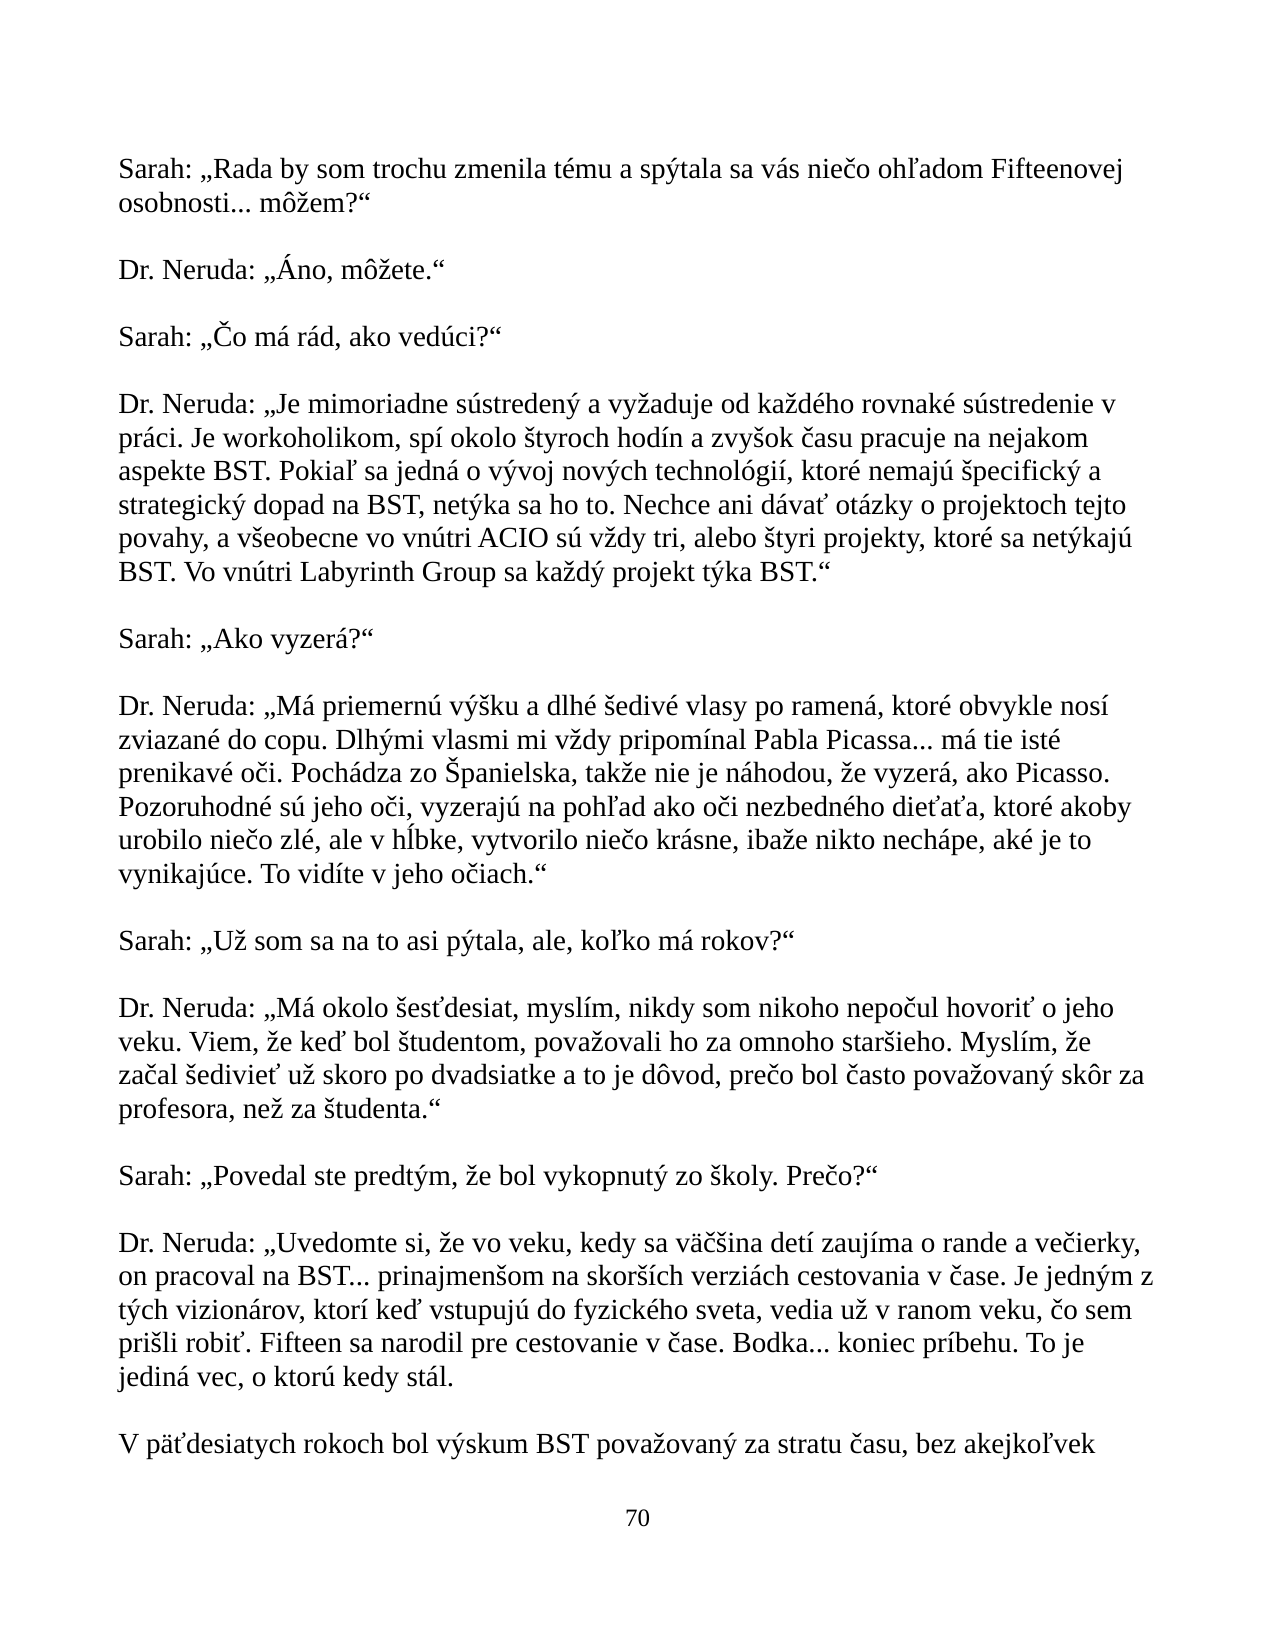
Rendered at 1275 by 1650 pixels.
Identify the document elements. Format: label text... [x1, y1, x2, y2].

text Sarah: „Rada by som trochu zmenila tému a spýtala sa vás niečo ohľadom Fifteenovej osobnosti... môžem?“ Dr. Neruda: „Áno, môžete.“ Sarah: „Čo má rád, ako vedúci?“ Dr. Neruda: „Je mimoriadne sústredený a vyžaduje od každého rovnaké sústredenie v práci. Je workoholikom, spí okolo štyroch hodín a zvyšok času pracuje na nejakom aspekte BST. Pokiaľ sa jedná o vývoj nových technológií, ktoré nemajú špecifický a strategický dopad na BST, netýka sa ho to. Nechce ani dávať otázky o projektoch tejto povahy, a všeobecne vo vnútri ACIO sú vždy tri, alebo štyri projekty, ktoré sa netýkajú BST. Vo vnútri Labyrinth Group sa každý projekt týka BST.“ Sarah: „Ako vyzerá?“ Dr. Neruda: „Má priemernú výšku a dlhé šedivé vlasy po ramená, ktoré obvykle nosí zviazané do copu. Dlhými vlasmi mi vždy pripomínal Pabla Picassa... má tie isté prenikavé oči. Pochádza zo Španielska, takže nie je náhodou, že vyzerá, ako Picasso. Pozoruhodné sú jeho oči, vyzerajú na pohľad ako oči nezbedného dieťaťa, ktoré akoby urobilo niečo zlé, ale v hĺbke, vytvorilo niečo krásne, ibaže nikto nechápe, aké je to vynikajúce. To vidíte v jeho očiach.“ Sarah: „Už som sa na to asi pýtala, ale, koľko má rokov?“ Dr. Neruda: „Má okolo šesťdesiat, myslím, nikdy som nikoho nepočul hovoriť o jeho veku. Viem, že keď bol študentom, považovali ho za omnoho staršieho. Myslím, že začal šedivieť už skoro po dvadsiatke a to je dôvod, prečo bol často považovaný skôr za profesora, než za študenta.“ Sarah: „Povedal ste predtým, že bol vykopnutý zo školy. Prečo?“ Dr. Neruda: „Uvedomte si, že vo veku, kedy sa väčšina detí zaujíma o rande a večierky, on pracoval na BST... prinajmenšom na skorších verziách cestovania v čase. Je jedným z tých vizionárov, ktorí keď vstupujú do fyzického sveta, vedia už v ranom veku, čo sem prišli robiť. Fifteen sa narodil pre cestovanie v čase. Bodka... koniec príbehu. To je jediná vec, o ktorú kedy stál. V päťdesiatych rokoch bol výskum BST považovaný za stratu času, bez akejkoľvek [118, 118, 1157, 1460]
